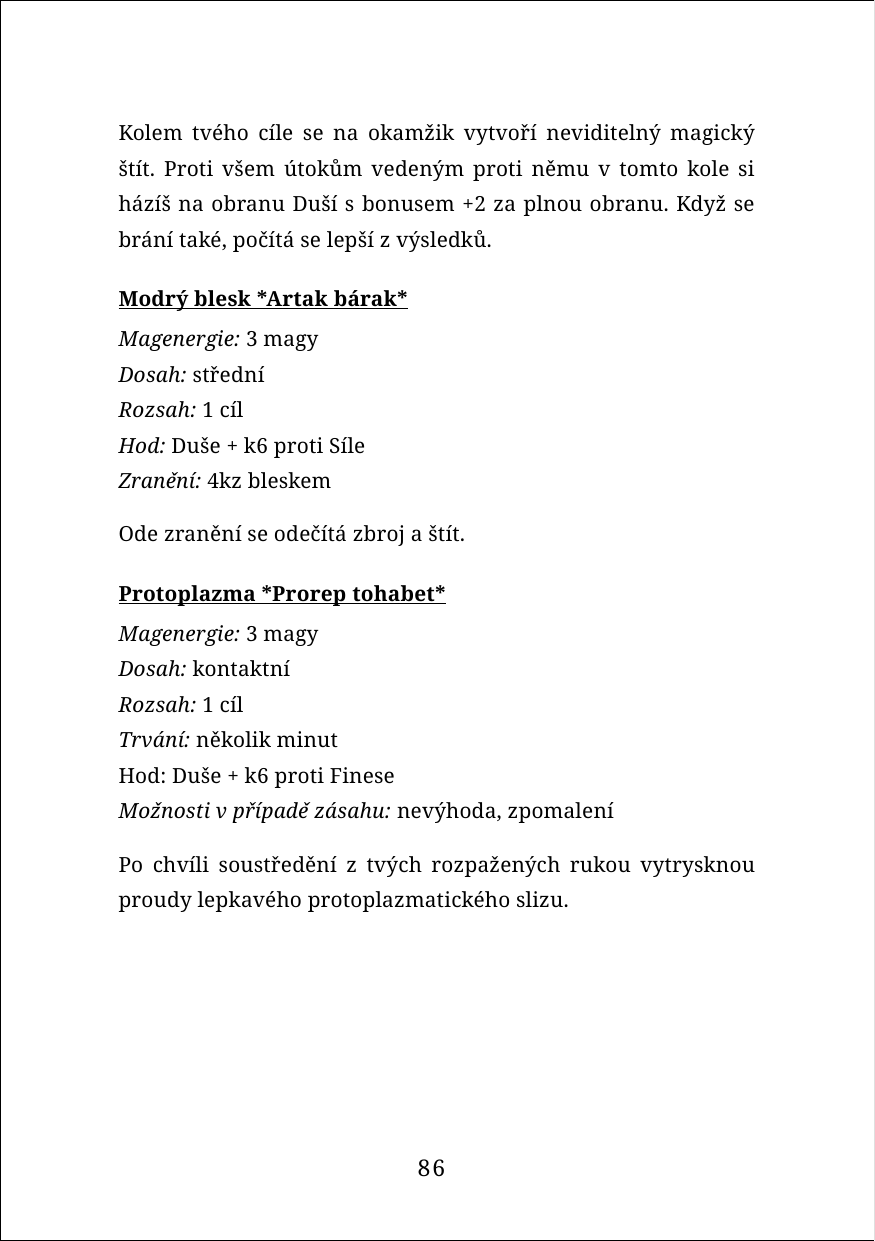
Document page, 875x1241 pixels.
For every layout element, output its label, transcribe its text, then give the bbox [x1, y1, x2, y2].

subtitle Modrý blesk *Artak bárak* [118, 284, 756, 312]
text Ode zranění se odečítá zbroj a štít. [118, 519, 756, 548]
text Kolem tvého cíle se na okamžik vytvoří neviditelný magický štít. Proti všem útokům vedeným proti němu v tomto kole si házíš na obranu Duší s bonusem +2 za plnou obranu. Když se brání také, počítá se lepší z výsledků. [118, 118, 756, 253]
text Magenergie: 3 magy Dosah: střední Rozsah: 1 cíl Hod: Duše + k6 proti Síle Zranění: 4kz bleskem [118, 324, 756, 495]
text Po chvíli soustředění z tvých rozpažených rukou vytrysknou proudy lepkavého protoplazmatického slizu. [118, 850, 756, 914]
subtitle Protoplazma *Prorep tohabet* [118, 579, 756, 607]
text Magenergie: 3 magy Dosah: kontaktní Rozsah: 1 cíl Trvání: několik minut Hod: Duše + k6 proti Finese Možnosti v případě zásahu: nevýhoda, zpomalení [118, 619, 756, 825]
